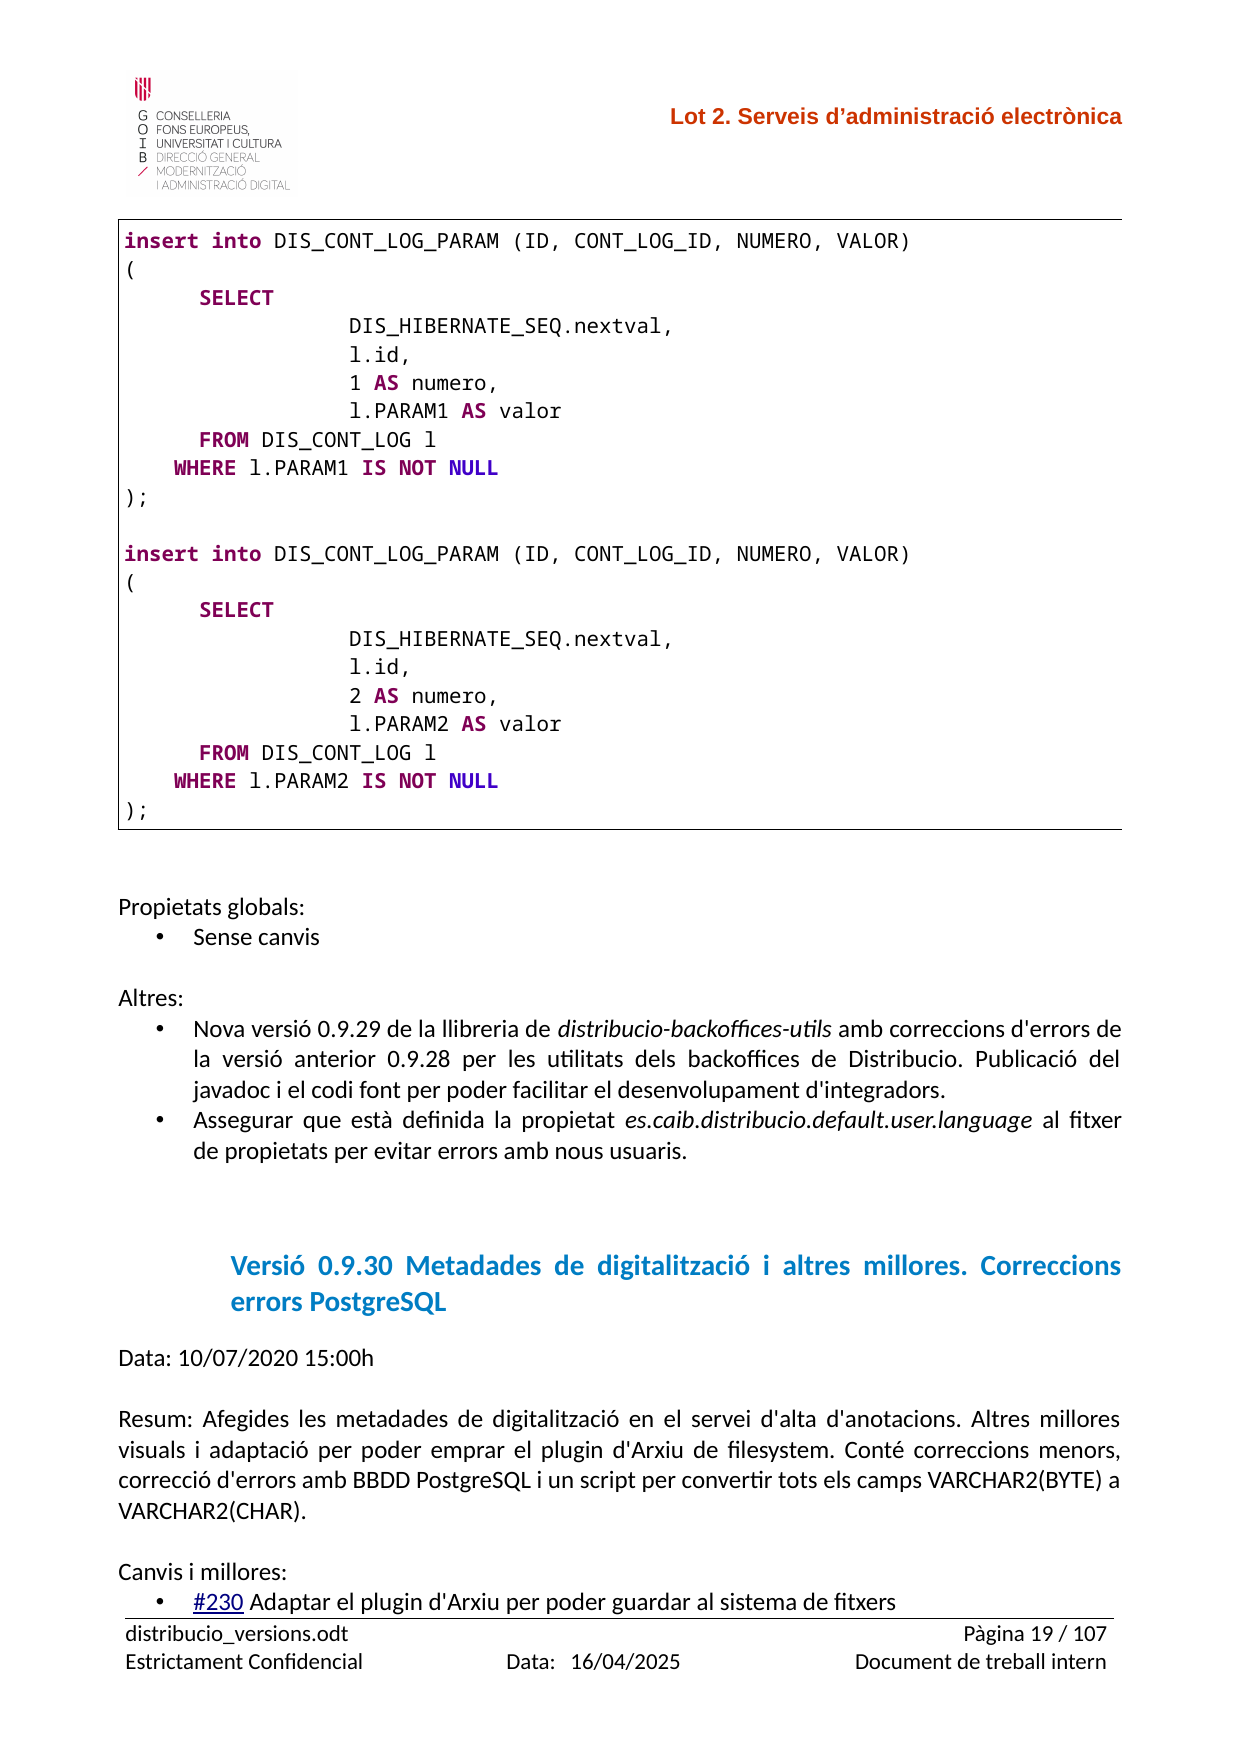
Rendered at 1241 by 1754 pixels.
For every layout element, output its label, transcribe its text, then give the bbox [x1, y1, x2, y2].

list #230 Adaptar el plugin d'Arxiu per poder guardar al sistema de fitxers [156, 1586, 1122, 1617]
text Data: 10/07/2020 15:00h [118, 1342, 1122, 1373]
subtitle Versió 0.9.30 Metadades de digitalització i altres millores. Correccions errors PostgreSQL [153, 1247, 1122, 1318]
list Assegurar que està definida la propietat es.caib.distribucio.default.user.language al fitxer de propietats per evitar errors amb nous usuaris. [156, 1104, 1122, 1166]
picture [126, 70, 299, 197]
list Sense canvis [156, 921, 1122, 952]
text Canvis i millores: [118, 1556, 1122, 1586]
table_header insert into DIS_CONT_LOG_PARAM (ID, CONT_LOG_ID, NUMERO, VALOR) ( SELECT DIS_HIBERNATE_SEQ.nextval, l.id, 1 AS numero, l.PARAM1 AS valor FROM DIS_CONT_LOG l WHERE l.PARAM1 IS NOT NULL ); insert into DIS_CONT_LOG_PARAM (ID, CONT_LOG_ID, NUMERO, VALOR) ( SELECT DIS_HIBERNATE_SEQ.nextval, l.id, 2 AS numero, l.PARAM2 AS valor FROM DIS_CONT_LOG l WHERE l.PARAM2 IS NOT NULL ); [119, 220, 1122, 829]
text Propietats globals: [118, 891, 1122, 921]
list Nova versió 0.9.29 de la llibreria de distribucio-backoffices-utils amb correccions d'errors de la versió anterior 0.9.28 per les utilitats dels backoffices de Distribucio. Publicació del javadoc i el codi font per poder facilitar el desenvolupament d'integradors. [156, 1013, 1122, 1104]
text Altres: [118, 982, 1122, 1013]
text Resum: Afegides les metadades de digitalització en el servei d'alta d'anotacions. Altres millores visuals i adaptació per poder emprar el plugin d'Arxiu de filesystem. Conté correccions menors, correcció d'errors amb BBDD PostgreSQL i un script per convertir tots els camps VARCHAR2(BYTE) a VARCHAR2(CHAR). [118, 1403, 1122, 1525]
